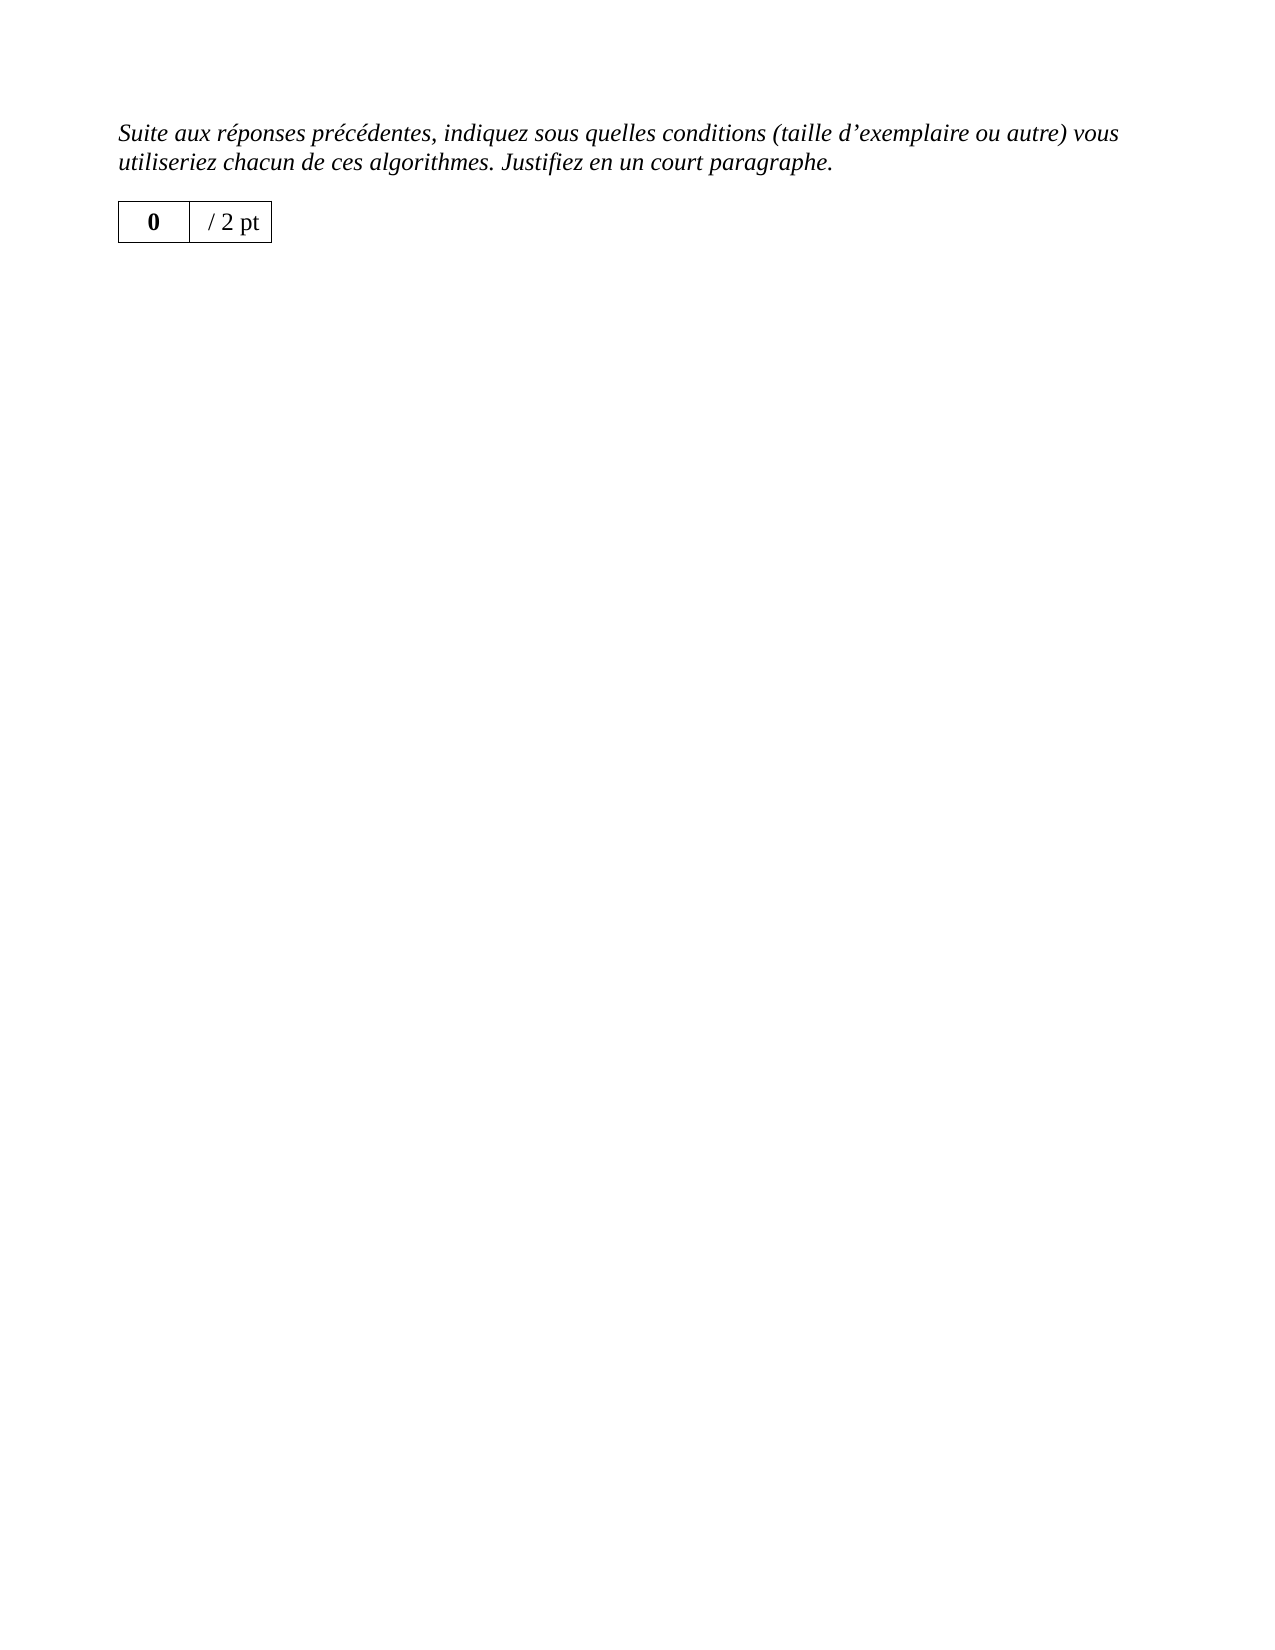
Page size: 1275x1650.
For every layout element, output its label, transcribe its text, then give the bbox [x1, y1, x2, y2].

text Suite aux réponses précédentes, indiquez sous quelles conditions (taille d’exemplaire ou autre) vous utiliseriez chacun de ces algorithmes. Justifiez en un court paragraphe. [118, 118, 1157, 176]
table_header / 2 pt [190, 202, 271, 241]
table_header 0 [119, 202, 189, 241]
